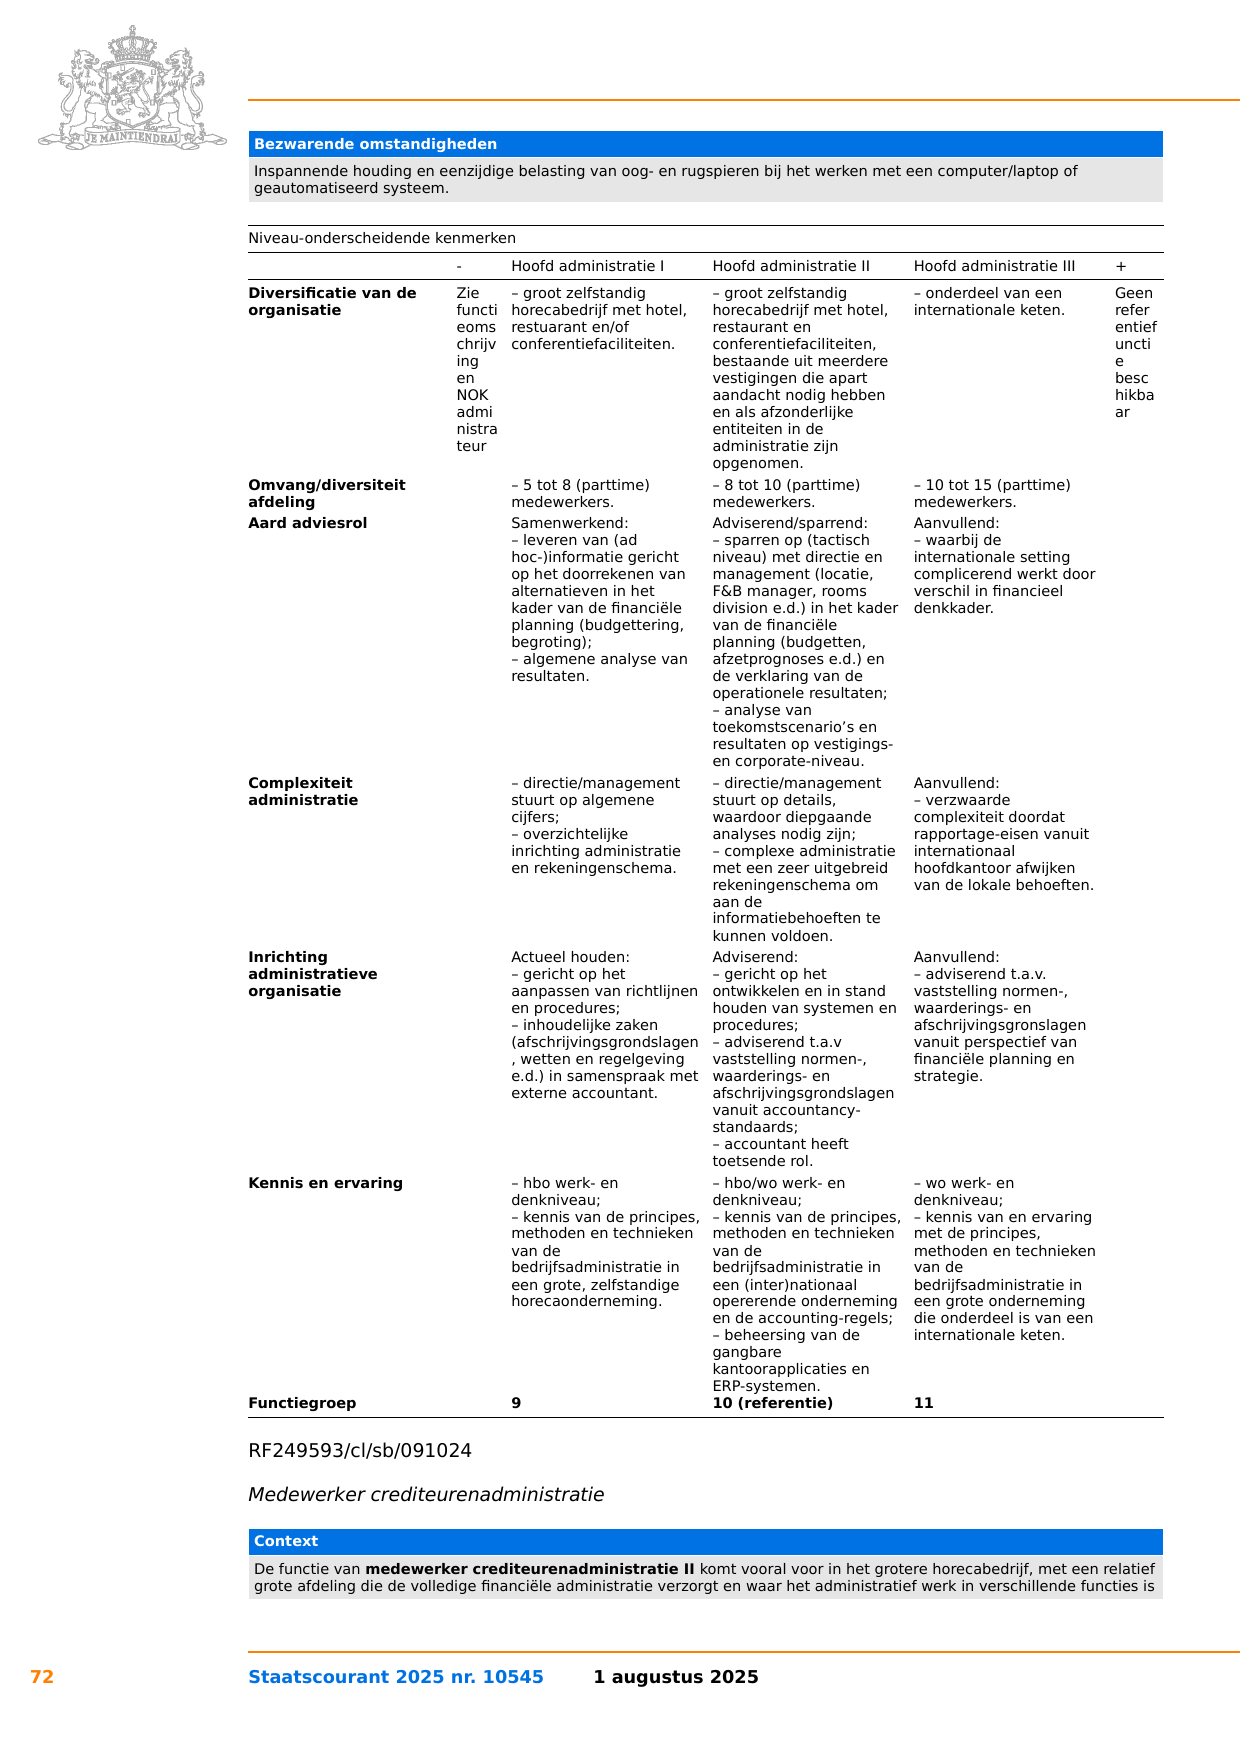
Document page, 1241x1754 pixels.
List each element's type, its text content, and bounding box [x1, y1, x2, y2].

table_header Context [249, 1529, 1163, 1555]
table_cell – groot zelfstandig horecabedrijf met hotel, restaurant en conferentiefaciliteiten, bestaande uit meerdere vestigingen die apart aandacht nodig hebben en als afzonderlijke entiteiten in de administratie zijn opgenomen. [706, 280, 907, 472]
table_cell Adviserend/sparrend: – sparren op (tactisch niveau) met directie en management (locatie, F&B manager, rooms division e.d.) in het kader van de financiële planning (budgetten, afzetprognoses e.d.) en de verklaring van de operationele resultaten; – analyse van toekomstscenario’s en resultaten op vestigings- en corporate-niveau. [706, 511, 907, 770]
table_cell – groot zelfstandig horecabedrijf met hotel, restuarant en/of conferentiefaciliteiten. [505, 280, 706, 472]
table_cell Aard adviesrol [248, 511, 450, 770]
table_cell Aanvullend: – adviserend t.a.v. vaststelling normen-, waarderings- en afschrijvingsgronslagen vanuit perspectief van financiële planning en strategie. [908, 944, 1109, 1170]
table_cell – directie/management stuurt op details, waardoor diepgaande analyses nodig zijn; – complexe administratie met een zeer uitgebreid rekeningenschema om aan de informatiebehoeften te kunnen voldoen. [706, 770, 907, 944]
table_cell – hbo werk- en denkniveau; – kennis van de principes, methoden en technieken van de bedrijfsadministratie in een grote, zelfstandige horecaonderneming. [505, 1170, 706, 1395]
table_cell – 8 tot 10 (parttime) medewerkers. [706, 472, 907, 511]
table_cell – hbo/wo werk- en denkniveau; – kennis van de principes, methoden en technieken van de bedrijfsadministratie in een (inter)nationaal opererende onderneming en de accounting-regels; – beheersing van de gangbare kantoorapplicaties en ERP-systemen. [706, 1170, 907, 1395]
table_cell Inrichting administratieve organisatie [248, 944, 450, 1170]
table_cell [248, 253, 450, 279]
table_cell Aanvullend: – verzwaarde complexiteit doordat rapportage-eisen vanuit internationaal hoofdkantoor afwijken van de lokale behoeften. [908, 770, 1109, 944]
table_cell Samenwerkend: – leveren van (ad hoc-)informatie gericht op het doorrekenen van alternatieven in het kader van de financiële planning (budgettering, begroting); – algemene analyse van resultaten. [505, 511, 706, 770]
table_cell [1109, 1395, 1163, 1417]
table_cell Complexiteit administratie [248, 770, 450, 944]
table_cell [450, 1395, 505, 1417]
table_cell Zie functieomschrijving en NOK administrateur [450, 280, 505, 1395]
table_cell Geen referentiefunctie beschikbaar [1109, 280, 1163, 1395]
table_cell – 5 tot 8 (parttime) medewerkers. [505, 472, 706, 511]
table_cell Kennis en ervaring [248, 1170, 450, 1395]
table_cell 10 (referentie) [706, 1395, 907, 1417]
table_cell Diversificatie van de organisatie [248, 280, 450, 472]
text RF249593/cl/sb/091024 [248, 1440, 1163, 1462]
table_cell Functiegroep [248, 1395, 450, 1417]
table_cell - [450, 253, 505, 279]
subtitle Medewerker crediteurenadministratie [248, 1484, 1163, 1506]
table_cell Inspannende houding en eenzijdige belasting van oog- en rugspieren bij het werken met een computer/laptop of geautomatiseerd systeem. [249, 158, 1163, 202]
table_header Bezwarende omstandigheden [249, 131, 1163, 157]
table_cell Omvang/diversiteit afdeling [248, 472, 450, 511]
table_cell Hoofd administratie III [908, 253, 1109, 279]
picture [38, 25, 227, 150]
table_cell – directie/management stuurt op algemene cijfers; – overzichtelijke inrichting administratie en rekeningenschema. [505, 770, 706, 944]
table_cell Actueel houden: – gericht op het aanpassen van richtlijnen en procedures; – inhoudelijke zaken (afschrijvingsgrondslagen, wetten en regelgeving e.d.) in samenspraak met externe accountant. [505, 944, 706, 1170]
table_cell 11 [908, 1395, 1109, 1417]
table_header Niveau-onderscheidende kenmerken [248, 226, 1163, 252]
table_cell De functie van medewerker crediteurenadministratie II komt vooral voor in het grotere horecabedrijf, met een relatief grote afdeling die de volledige financiële administratie verzorgt en waar het administratief werk in verschillende functies is [249, 1556, 1163, 1599]
table_cell Aanvullend: – waarbij de internationale setting complicerend werkt door verschil in financieel denkkader. [908, 511, 1109, 770]
table_cell – 10 tot 15 (parttime) medewerkers. [908, 472, 1109, 511]
table_cell + [1109, 253, 1163, 279]
table_cell – onderdeel van een internationale keten. [908, 280, 1109, 472]
table_cell Hoofd administratie II [706, 253, 907, 279]
table_cell Adviserend: – gericht op het ontwikkelen en in stand houden van systemen en procedures; – adviserend t.a.v vaststelling normen-, waarderings- en afschrijvingsgrondslagen vanuit accountancy-standaards; – accountant heeft toetsende rol. [706, 944, 907, 1170]
table_cell 9 [505, 1395, 706, 1417]
table_cell Hoofd administratie I [505, 253, 706, 279]
table_cell – wo werk- en denkniveau; – kennis van en ervaring met de principes, methoden en technieken van de bedrijfsadministratie in een grote onderneming die onderdeel is van een internationale keten. [908, 1170, 1109, 1395]
